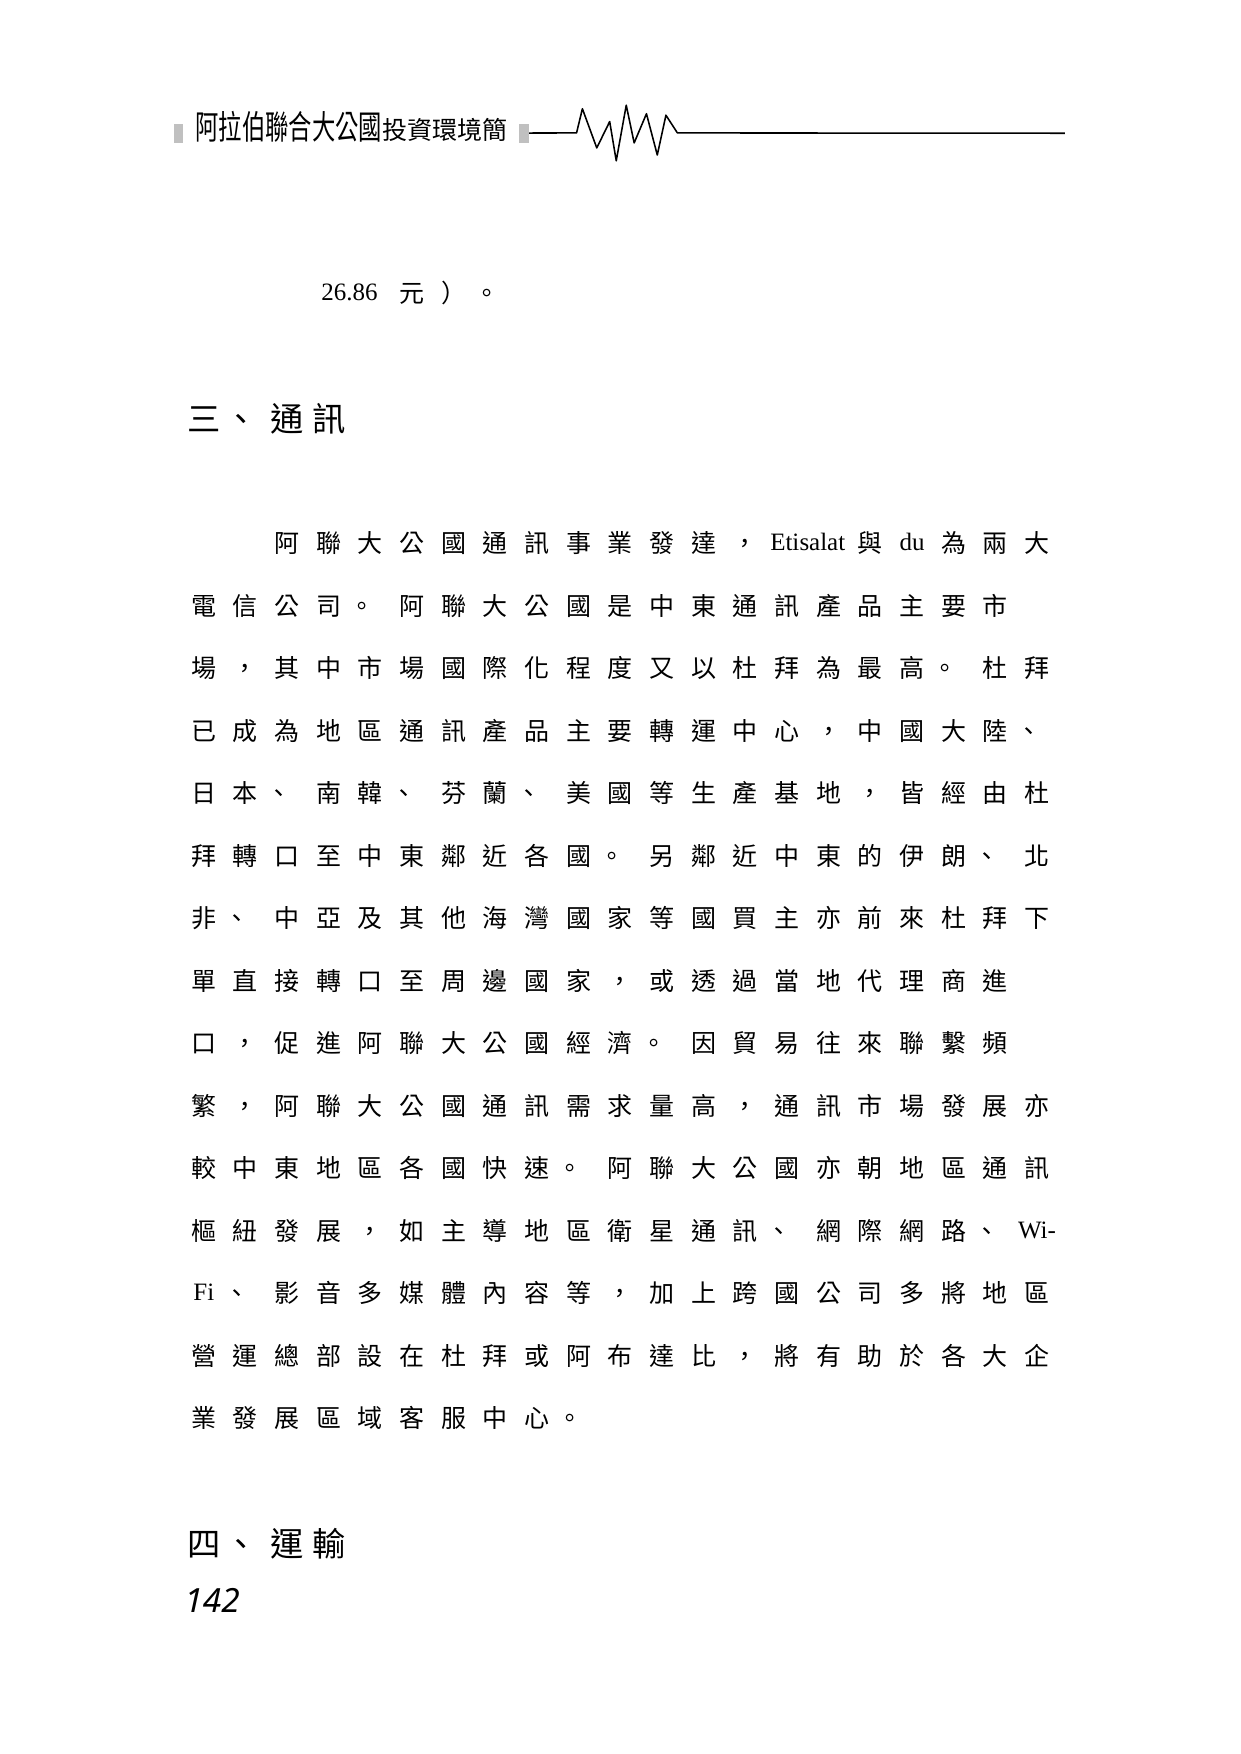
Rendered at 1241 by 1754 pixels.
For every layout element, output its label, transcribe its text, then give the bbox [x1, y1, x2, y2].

text 四、運輸 [183, 1500, 1058, 1563]
text 阿聯大公國通訊事業發達，Etisalat與du為兩大電信公司。阿聯大公國是中東通訊產品主要市場，其中市場國際化程度又以杜拜為最高。杜拜已成為地區通訊產品主要轉運中心，中國大陸、日本、南韓、芬蘭、美國等生產基地，皆經由杜拜轉口至中東鄰近各國。另鄰近中東的伊朗、北非、中亞及其他海灣國家等國買主亦前來杜拜下單直接轉口至周邊國家，或透過當地代理商進口，促進阿聯大公國經濟。因貿易往來聯繫頻繁，阿聯大公國通訊需求量高，通訊市場發展亦較中東地區各國快速。阿聯大公國亦朝地區通訊樞紐發展，如主導地區衛星通訊、網際網路、Wi-Fi、影音多媒體內容等，加上跨國公司多將地區營運總部設在杜拜或阿布達比，將有助於各大企業發展區域客服中心。 [183, 500, 1058, 1438]
text 三、通訊 [183, 375, 1058, 438]
text 26.86元）。 [281, 250, 1058, 313]
